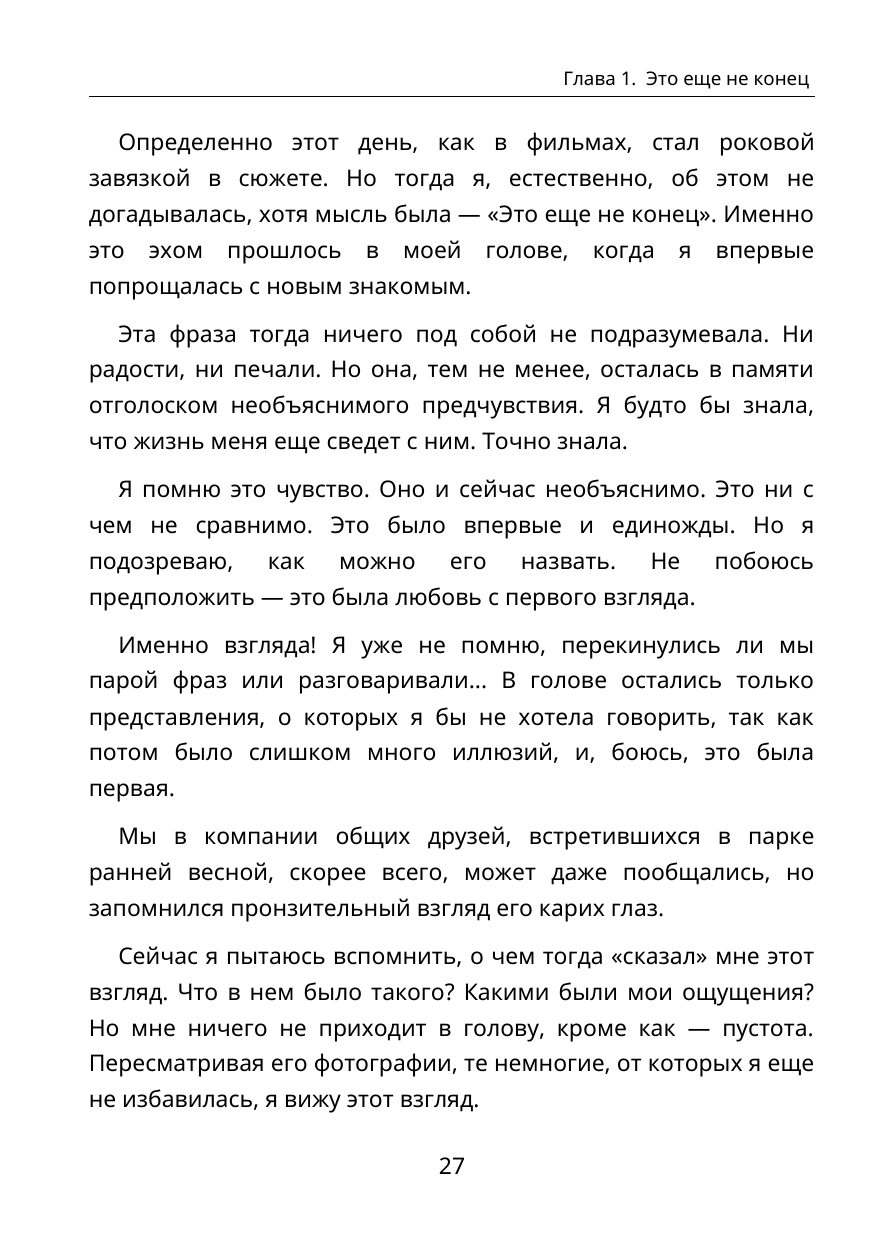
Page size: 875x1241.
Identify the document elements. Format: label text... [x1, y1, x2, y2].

text Я помню это чувство. Оно и сейчас необъяснимо. Это ни с чем не сравнимо. Это было впервые и единожды. Но я подозреваю, как можно его назвать. Не побоюсь предположить — это была любовь с первого взгляда. [88, 473, 815, 612]
text Именно взгляда! Я уже не помню, перекинулись ли мы парой фраз или разговаривали... В голове остались только представления, о которых я бы не хотела говорить, так как потом было слишком много иллюзий, и, боюсь, это была первая. [88, 628, 815, 803]
text Определенно этот день, как в фильмах, стал роковой завязкой в сюжете. Но тогда я, естественно, об этом не догадывалась, хотя мысль была — «Это еще не конец». Именно это эхом прошлось в моей голове, когда я впервые попрощалась с новым знакомым. [88, 126, 815, 301]
text Мы в компании общих друзей, встретившихся в парке ранней весной, скорее всего, может даже пообщались, но запомнился пронзительный взгляд его карих глаз. [88, 820, 815, 923]
text Эта фраза тогда ничего под собой не подразумевала. Ни радости, ни печали. Но она, тем не менее, осталась в памяти отголоском необъяснимого предчувствия. Я будто бы знала, что жизнь меня еще сведет с ним. Точно знала. [88, 317, 815, 457]
text Сейчас я пытаюсь вспомнить, о чем тогда «сказал» мне этот взгляд. Что в нем было такого? Какими были мои ощущения? Но мне ничего не приходит в голову, кроме как — пустота. Пересматривая его фотографии, те немногие, от которых я еще не избавилась, я вижу этот взгляд. [88, 939, 815, 1114]
